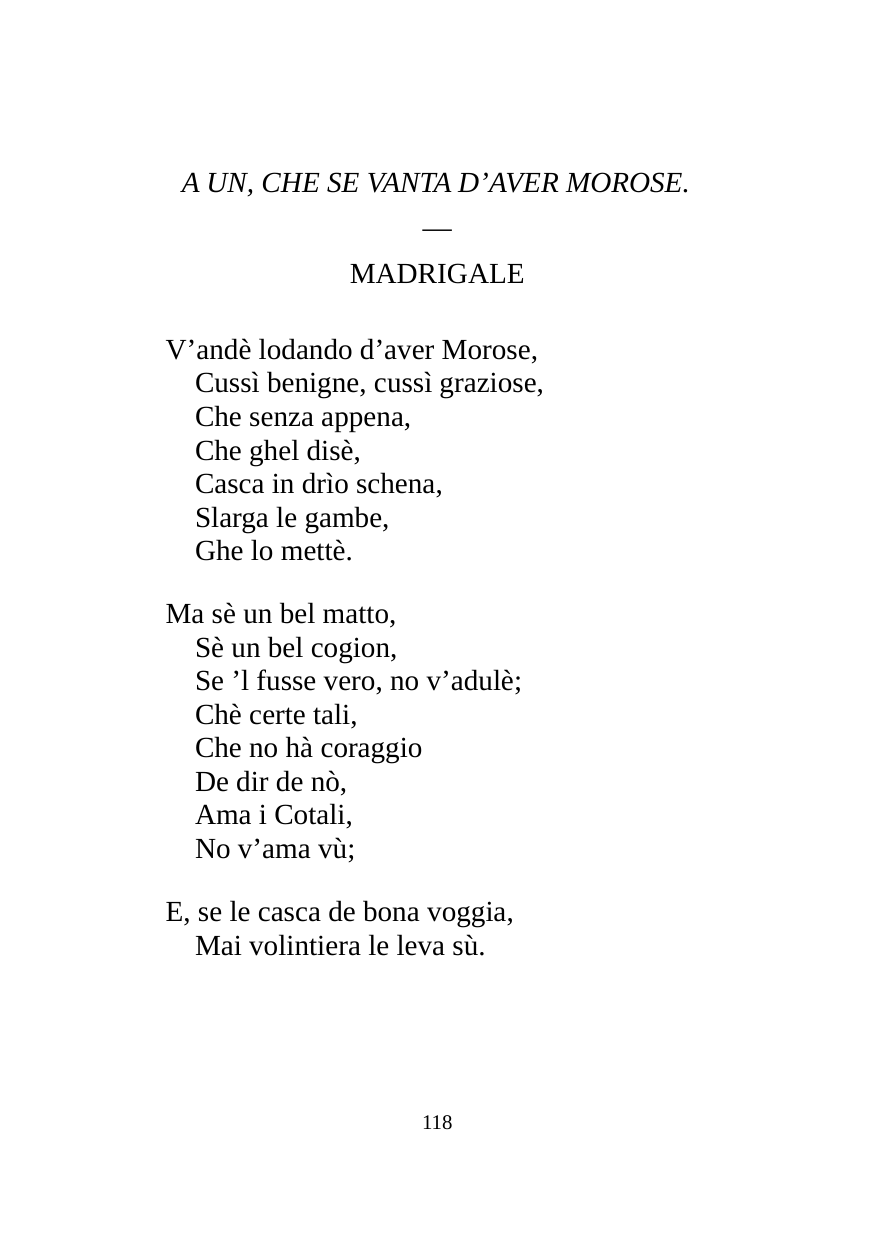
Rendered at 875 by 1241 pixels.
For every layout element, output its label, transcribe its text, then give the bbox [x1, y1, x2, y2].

text V’andè lodando d’aver Morose, Cussì benigne, cussì graziose, Che senza appena, Che ghel disè, Casca in drìo schena, Slarga le gambe, Ghe lo mettè. [165, 332, 768, 567]
text Ma sè un bel matto, Sè un bel cogion, Se ’l fusse vero, no v’adulè; Chè certe tali, Che no hà coraggio De dir de nò, Ama i Cotali, No v’ama vù; [165, 596, 768, 864]
text — [106, 211, 768, 244]
text E, se le casca de bona voggia, Mai volintiera le leva sù. [165, 894, 768, 961]
text MADRIGALE [106, 257, 768, 290]
subtitle A UN, CHE SE VANTA D’AVER MOROSE. [106, 165, 768, 199]
